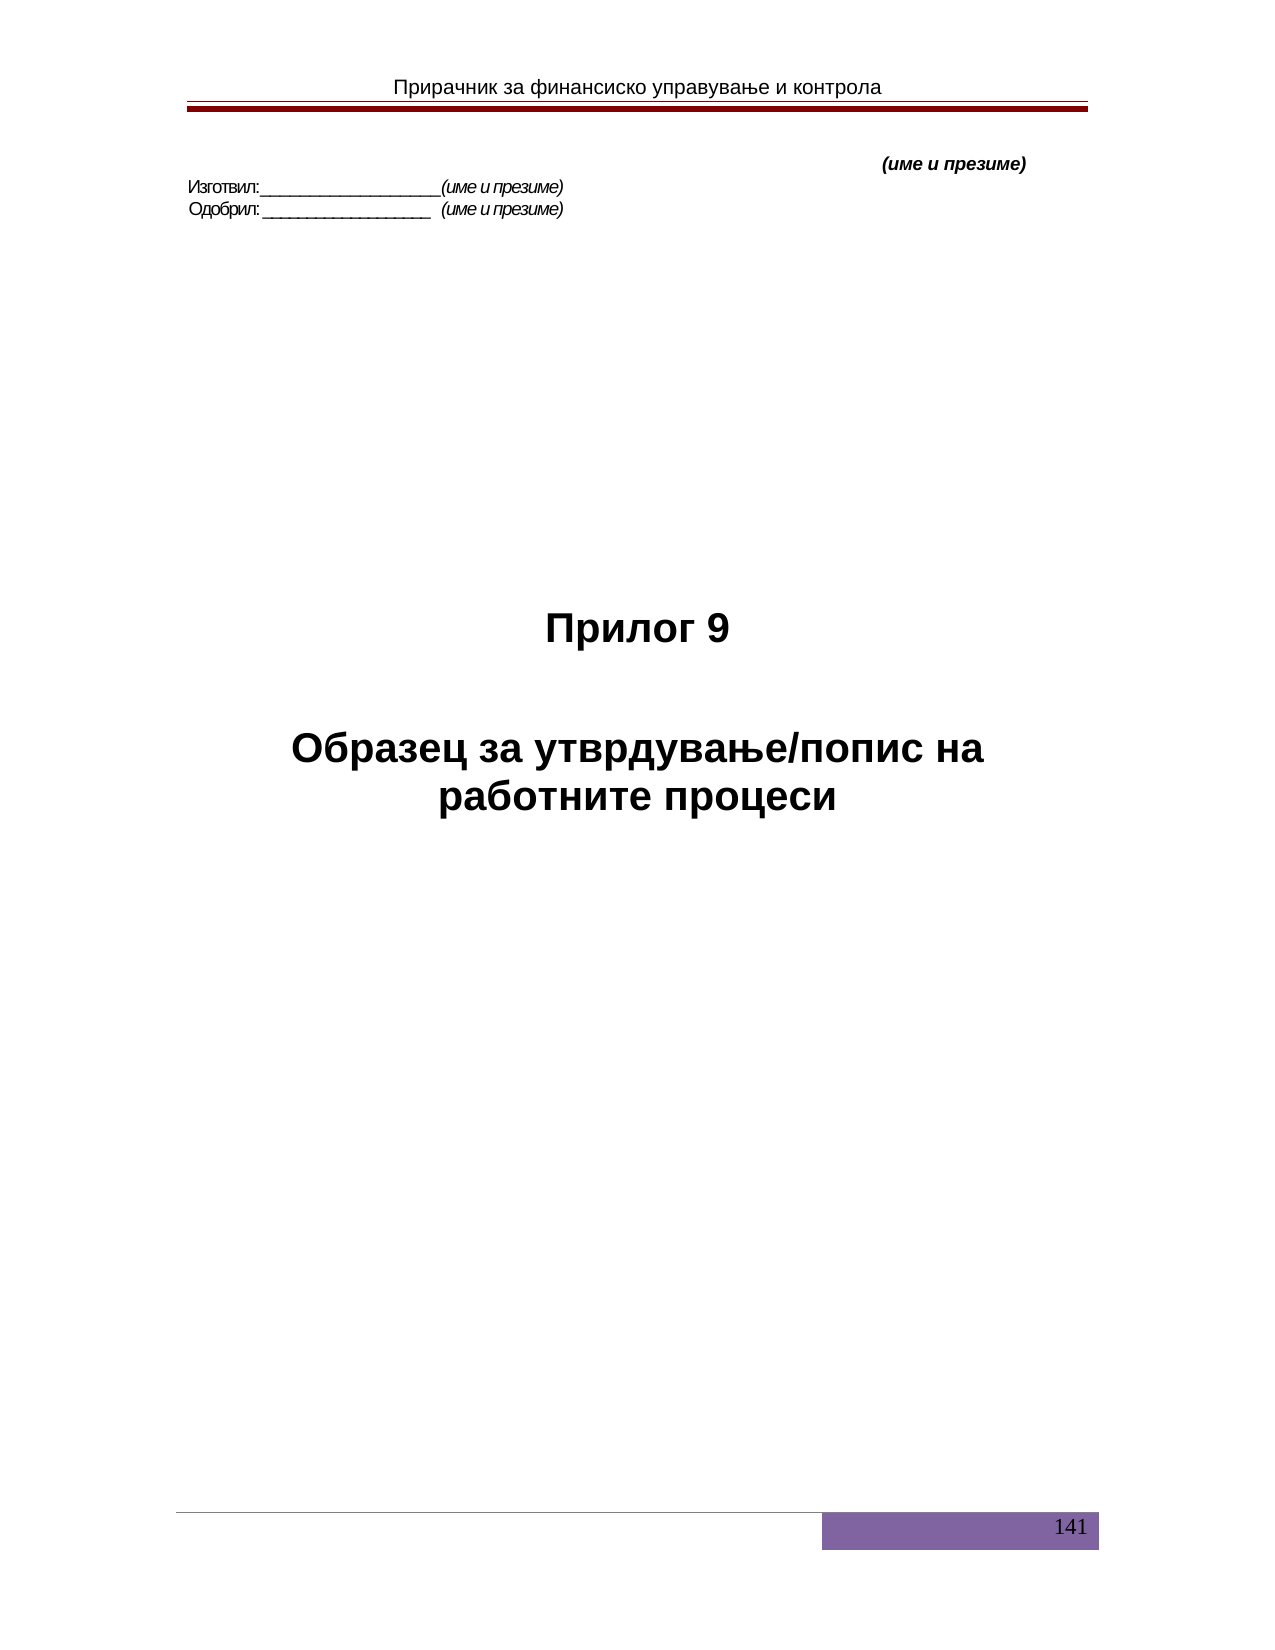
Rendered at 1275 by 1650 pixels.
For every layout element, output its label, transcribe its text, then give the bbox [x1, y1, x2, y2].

text Прилог 9 [187, 603, 1088, 651]
text (име и презиме) [862, 150, 1088, 176]
text Одобрил: ___________________ (име и презиме) [188, 198, 1088, 219]
text Изготвил: (име и презиме) [187, 176, 1088, 198]
text Образец за утврдување/попис на работните процеси [187, 724, 1088, 819]
